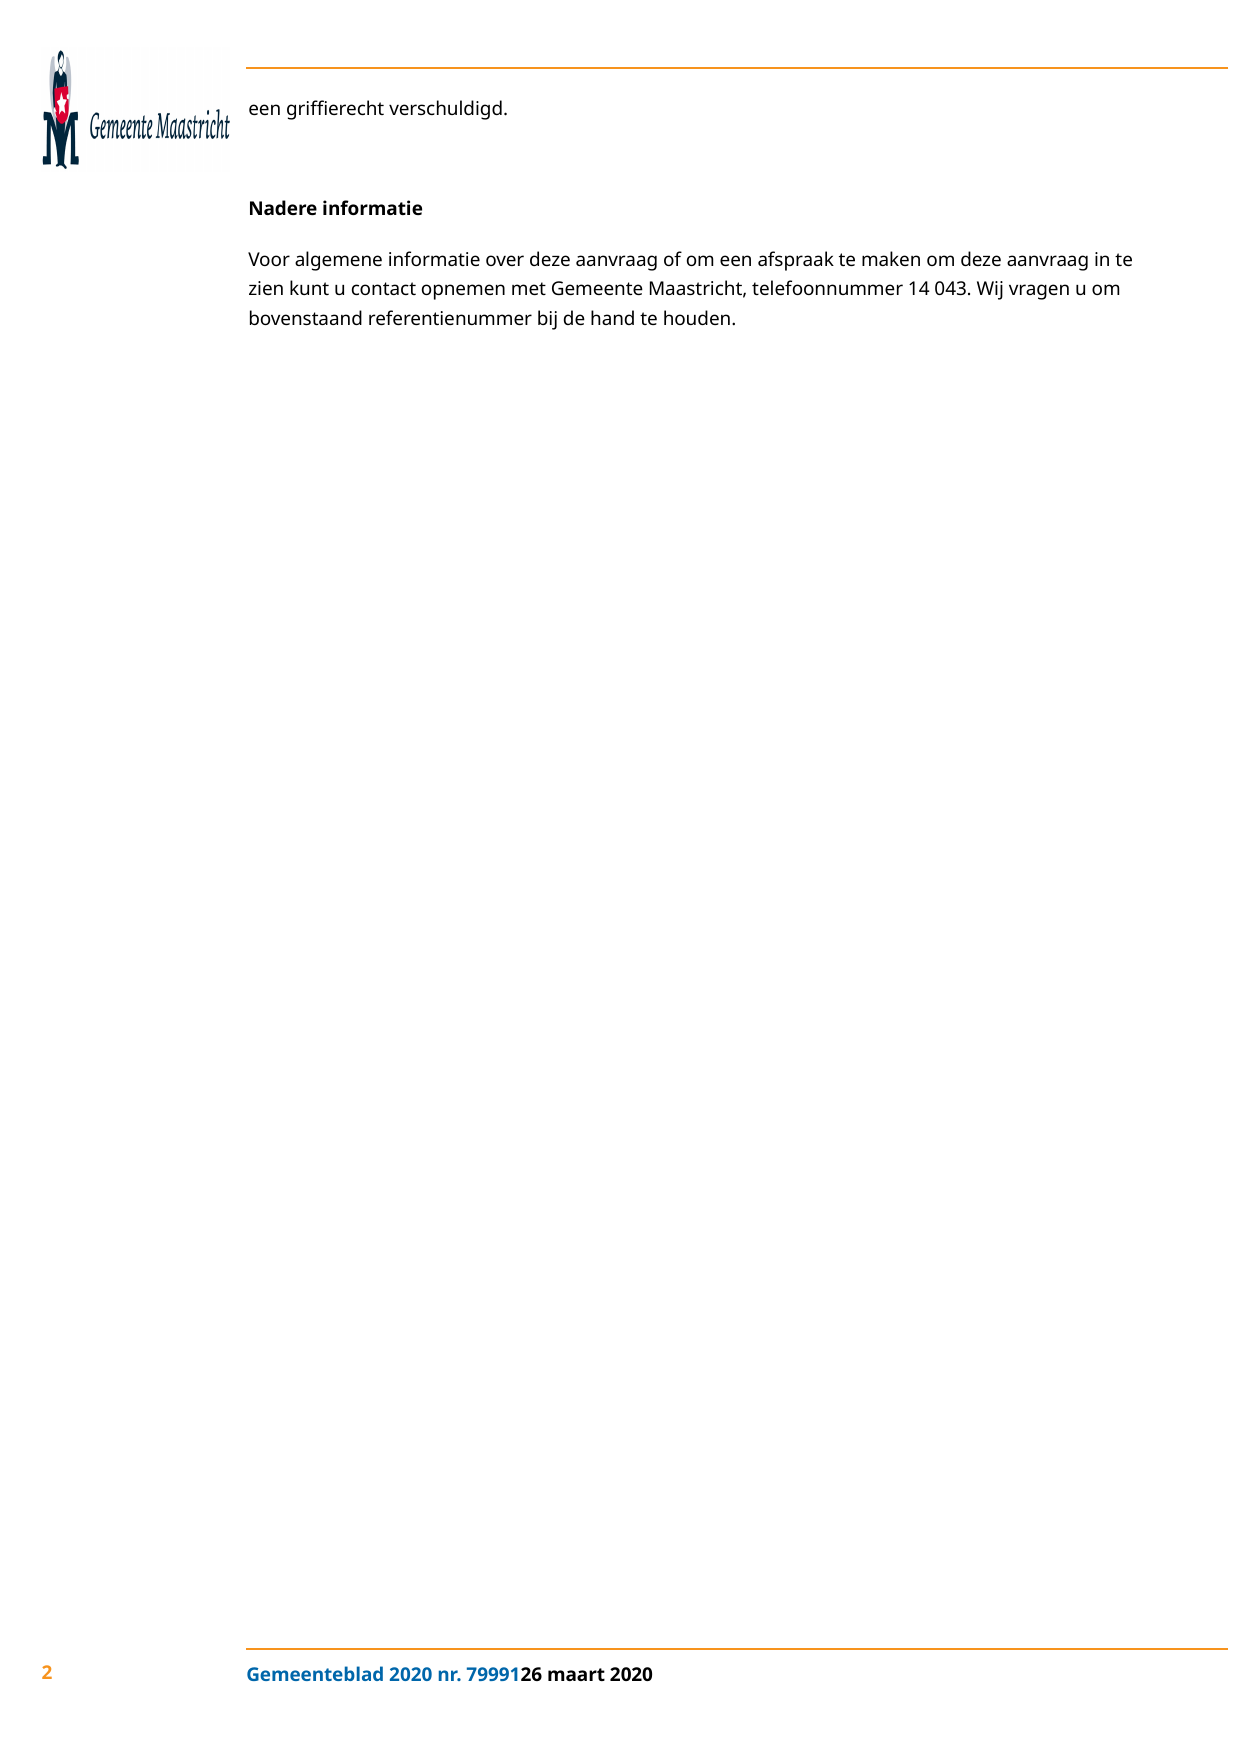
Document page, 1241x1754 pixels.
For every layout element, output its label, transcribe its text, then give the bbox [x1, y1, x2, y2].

picture [41, 47, 231, 172]
text Voor algemene informatie over deze aanvraag of om een afspraak te maken om deze aanvraag in te zien kunt u contact opnemen met Gemeente Maastricht, telefoonnummer 14 043. Wij vragen u om bovenstaand referentienummer bij de hand te houden. [248, 246, 1152, 331]
text Nadere informatie [248, 196, 1152, 221]
text een griffierecht verschuldigd. [248, 95, 1152, 121]
